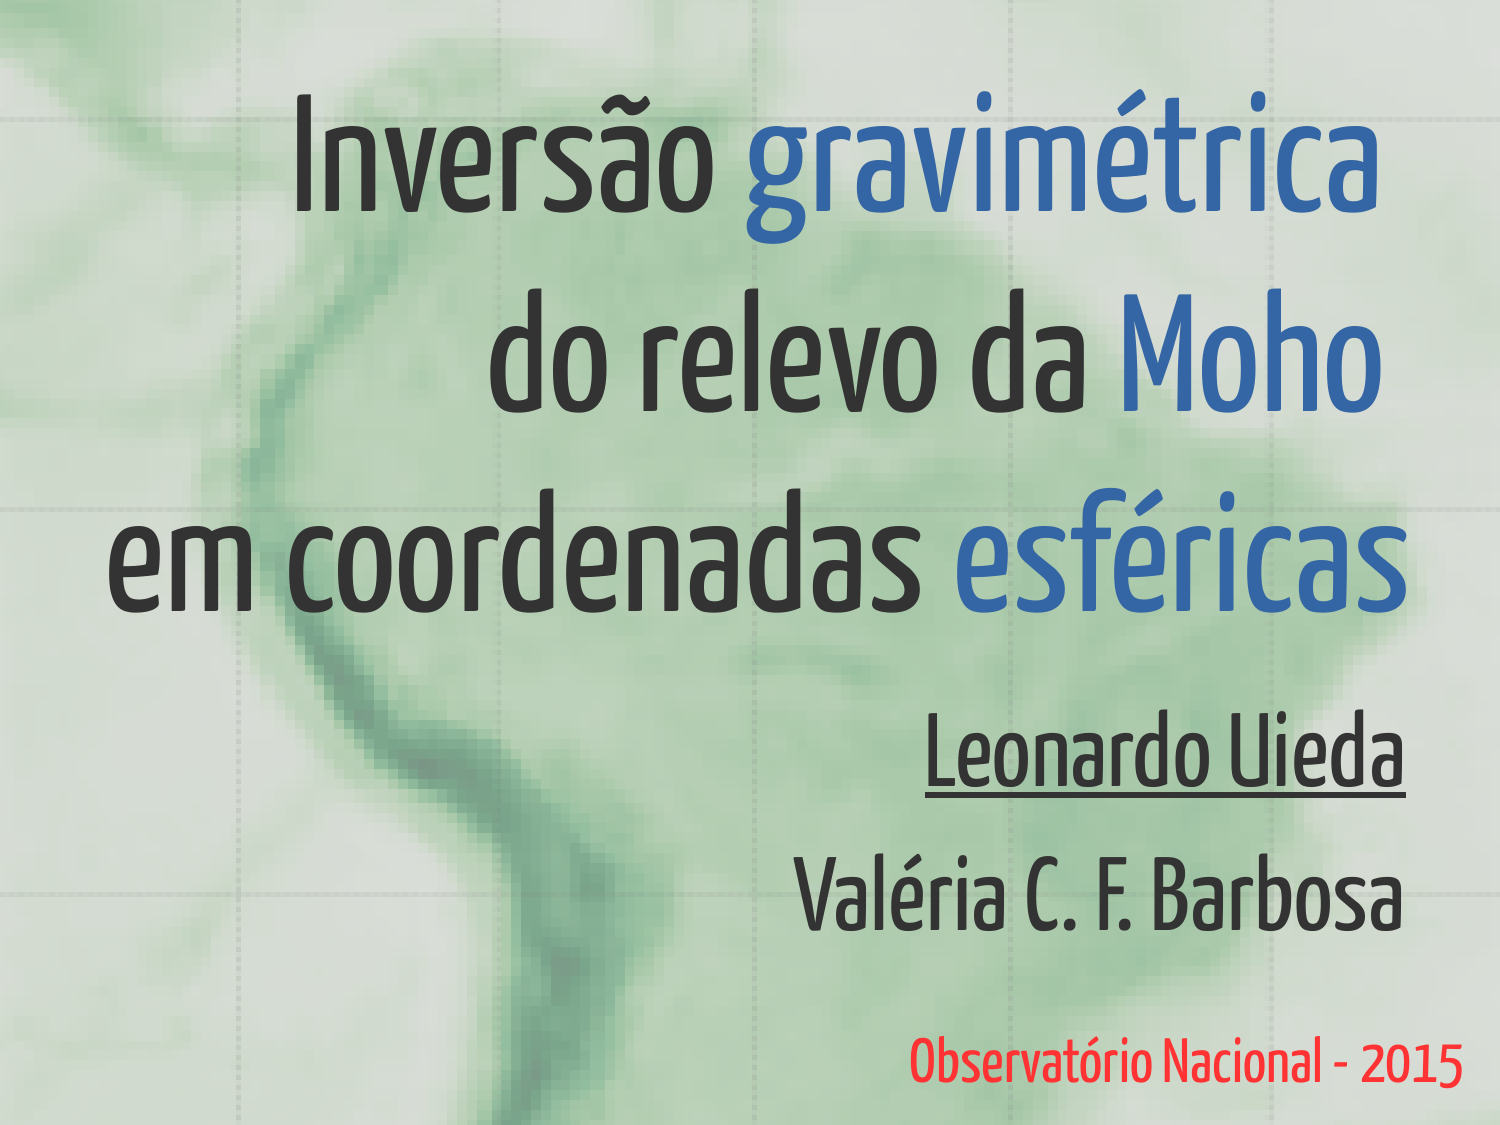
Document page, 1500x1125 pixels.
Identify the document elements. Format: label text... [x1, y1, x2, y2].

title Inversão gravimétrica do relevo da Moho em coordenadas esféricas [35, 22, 1480, 668]
title Observatório Nacional - 2015 [874, 992, 1500, 1123]
text_box [0, 0, 1500, 1125]
title Leonardo Uieda Valéria C. F. Barbosa [720, 611, 1480, 1004]
